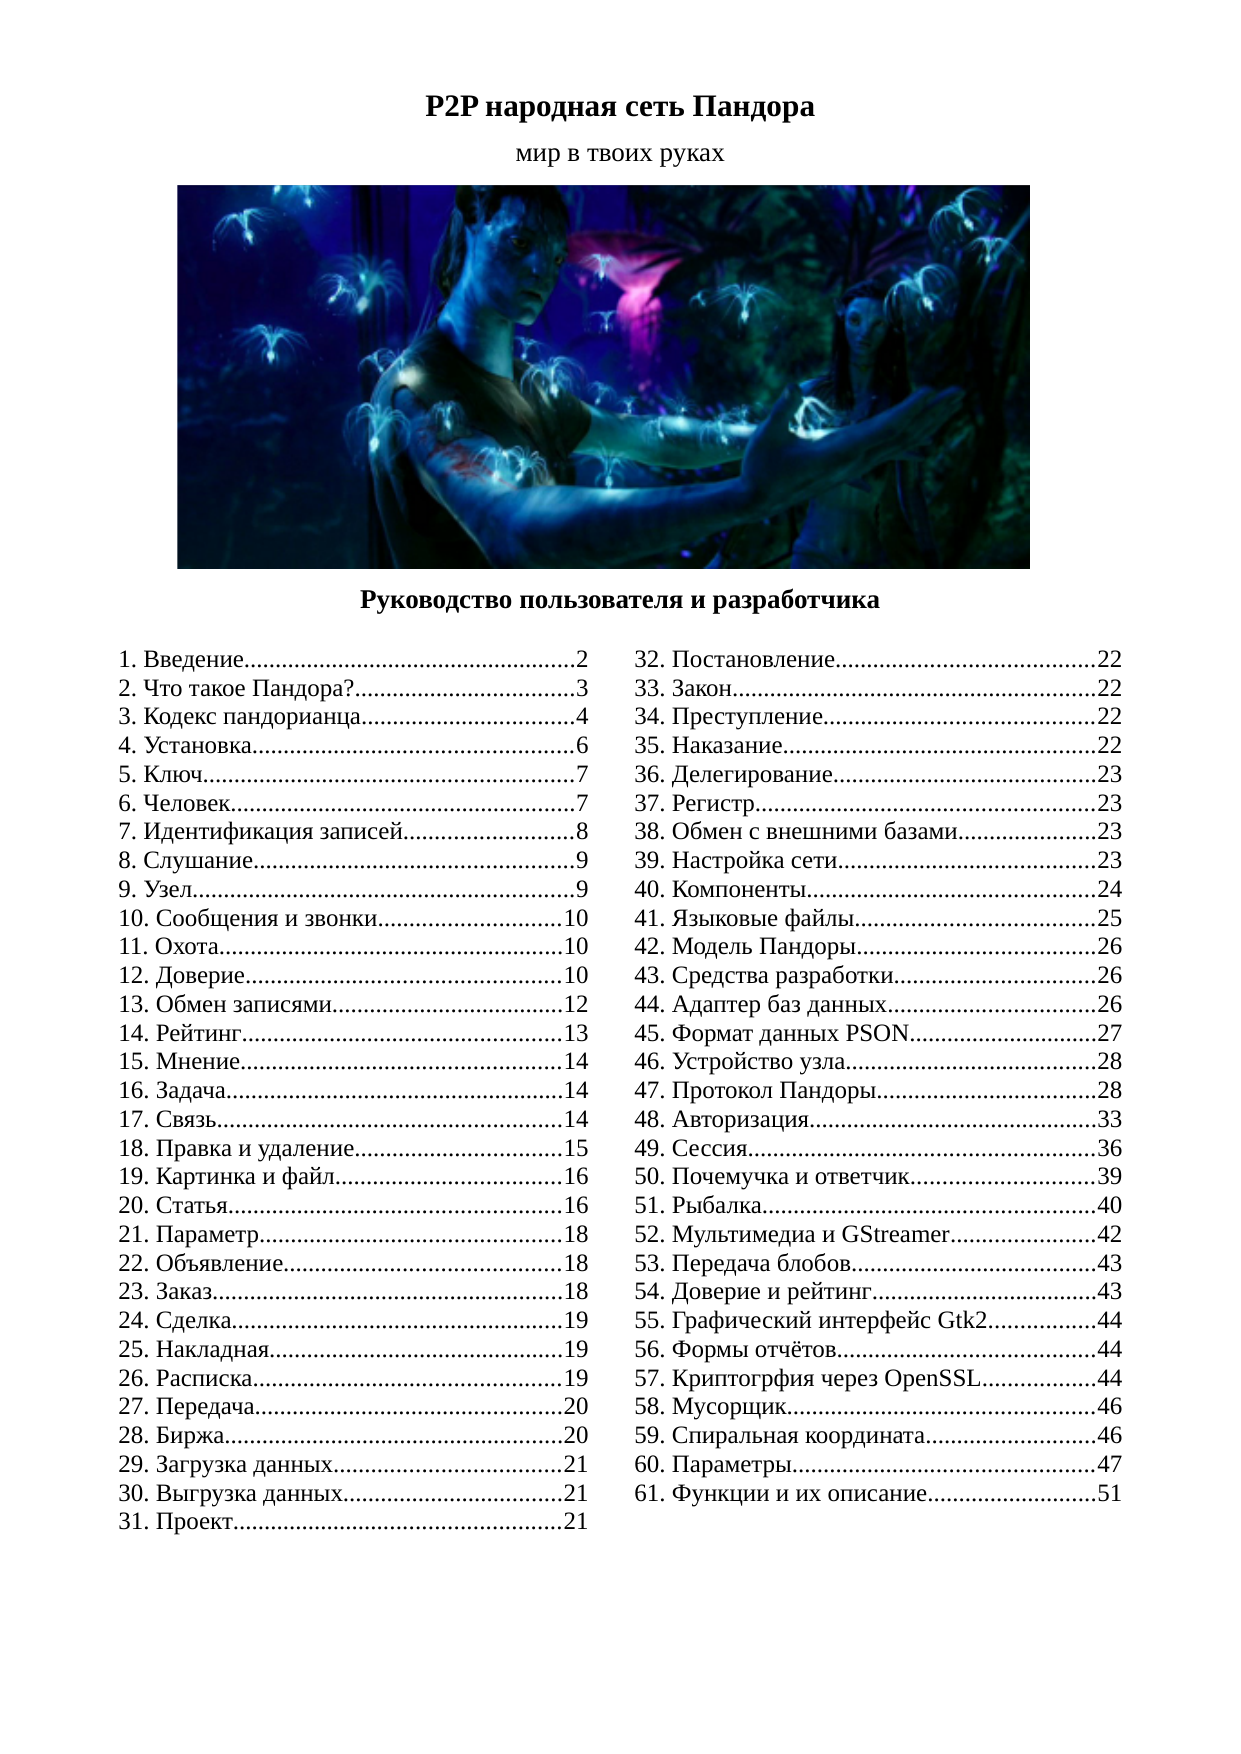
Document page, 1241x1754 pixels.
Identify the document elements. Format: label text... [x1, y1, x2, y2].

text 29. Загрузка данных 21 [118, 1449, 588, 1478]
text 58. Мусорщик 46 [634, 1391, 1122, 1420]
text 4. Установка 6 [118, 730, 588, 759]
text 31. Проект 21 [118, 1506, 588, 1535]
text 45. Формат данных PSON 27 [634, 1018, 1122, 1046]
text 51. Рыбалка 40 [634, 1190, 1122, 1219]
text Руководство пользователя и разработчика [118, 583, 1122, 614]
text 50. Почемучка и ответчик 39 [634, 1161, 1122, 1190]
text 60. Параметры 47 [634, 1449, 1122, 1478]
text 36. Делегирование 23 [634, 759, 1122, 788]
text 55. Графический интерфейс Gtk2 44 [634, 1305, 1122, 1334]
text 19. Картинка и файл 16 [118, 1161, 588, 1190]
text 5. Ключ 7 [118, 759, 588, 788]
text 41. Языковые файлы 25 [634, 903, 1122, 931]
text 24. Сделка 19 [118, 1305, 588, 1334]
text 1. Введение 2 [118, 644, 588, 673]
text 38. Обмен с внешними базами 23 [634, 816, 1122, 845]
text 21. Параметр 18 [118, 1219, 588, 1248]
text 16. Задача 14 [118, 1075, 588, 1104]
text 52. Мультимедиа и GStreamer 42 [634, 1219, 1122, 1248]
text 34. Преступление 22 [634, 701, 1122, 730]
text 7. Идентификация записей 8 [118, 816, 588, 845]
text 20. Cтатья 16 [118, 1190, 588, 1219]
text 11. Охота 10 [118, 931, 588, 960]
text 17. Связь 14 [118, 1104, 588, 1133]
text 9. Узел 9 [118, 874, 588, 903]
text 14. Рейтинг 13 [118, 1018, 588, 1046]
text 61. Функции и их описание 51 [634, 1478, 1122, 1506]
text 46. Устройство узла 28 [634, 1046, 1122, 1075]
text 33. Закон 22 [634, 673, 1122, 701]
text 53. Передача блобов 43 [634, 1248, 1122, 1276]
text 10. Сообщения и звонки 10 [118, 903, 588, 931]
text 25. Накладная 19 [118, 1334, 588, 1363]
text 22. Объявление 18 [118, 1248, 588, 1276]
text 2. Что такое Пандора? 3 [118, 673, 588, 701]
text 3. Кодекс пандорианца 4 [118, 701, 588, 730]
text мир в твоих руках [118, 136, 1122, 167]
text 43. Средства разработки 26 [634, 960, 1122, 989]
text P2P народная сеть Пандора [118, 87, 1122, 123]
text 56. Формы отчётов 44 [634, 1334, 1122, 1363]
text 8. Слушание 9 [118, 845, 588, 874]
text 37. Регистр 23 [634, 788, 1122, 816]
text 27. Передача 20 [118, 1391, 588, 1420]
text 18. Правка и удаление 15 [118, 1133, 588, 1161]
text 54. Доверие и рейтинг 43 [634, 1276, 1122, 1305]
text 48. Авторизация 33 [634, 1104, 1122, 1133]
text 23. Заказ 18 [118, 1276, 588, 1305]
text 30. Выгрузка данных 21 [118, 1478, 588, 1506]
text 49. Сессия 36 [634, 1133, 1122, 1161]
text 28. Биржа 20 [118, 1420, 588, 1449]
text 13. Обмен записями 12 [118, 989, 588, 1018]
text 42. Модель Пандоры 26 [634, 931, 1122, 960]
text 57. Криптогрфия через OpenSSL 44 [634, 1363, 1122, 1391]
text 32. Постановление 22 [634, 644, 1122, 673]
text 40. Компоненты 24 [634, 874, 1122, 903]
text 15. Мнение 14 [118, 1046, 588, 1075]
text 35. Наказание 22 [634, 730, 1122, 759]
text 39. Настройка сети 23 [634, 845, 1122, 874]
text 12. Доверие 10 [118, 960, 588, 989]
text 6. Человек 7 [118, 788, 588, 816]
text 47. Протокол Пандоры 28 [634, 1075, 1122, 1104]
picture [177, 185, 1030, 569]
text 26. Расписка 19 [118, 1363, 588, 1391]
text 59. Спиральная координата 46 [634, 1420, 1122, 1449]
text 44. Адаптер баз данных 26 [634, 989, 1122, 1018]
